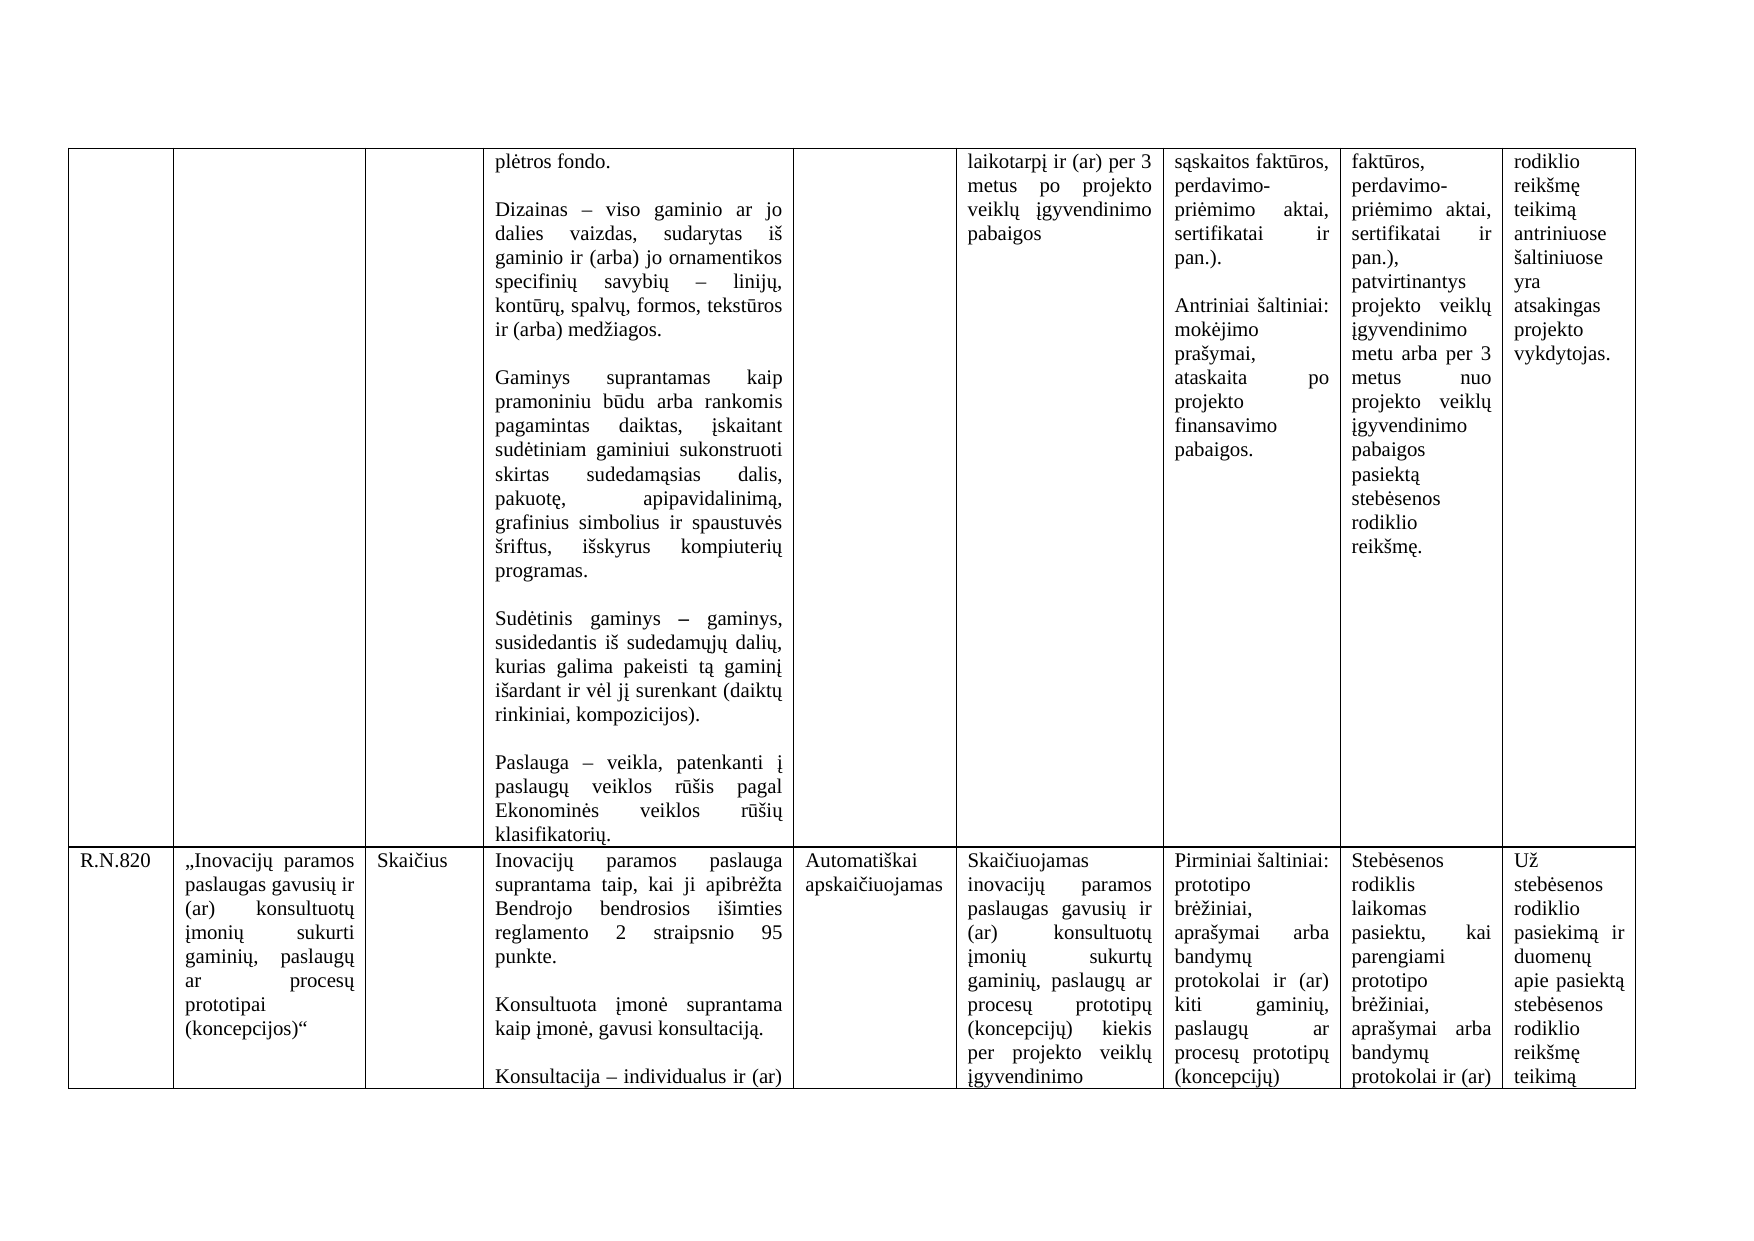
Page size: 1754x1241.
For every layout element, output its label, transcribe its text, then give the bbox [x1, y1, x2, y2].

table_cell Skaičius [366, 848, 483, 1088]
table_cell [174, 149, 365, 846]
table_cell Už stebėsenos rodiklio pasiekimą ir duomenų apie pasiektą stebėsenos rodiklio reikšmę teikimą [1503, 848, 1635, 1088]
table_cell plėtros fondo. Dizainas – viso gaminio ar jo dalies vaizdas, sudarytas iš gaminio ir (arba) jo ornamentikos specifinių savybių – linijų, kontūrų, spalvų, formos, tekstūros ir (arba) medžiagos. Gaminys suprantamas kaip pramoniniu būdu arba rankomis pagamintas daiktas, įskaitant sudėtiniam gaminiui sukonstruoti skirtas sudedamąsias dalis, pakuotę, apipavidalinimą, grafinius simbolius ir spaustuvės šriftus, išskyrus kompiuterių programas. Sudėtinis gaminys – gaminys, susidedantis iš sudedamųjų dalių, kurias galima pakeisti tą gaminį išardant ir vėl jį surenkant (daiktų rinkiniai, kompozicijos). Paslauga – veikla, patenkanti į paslaugų veiklos rūšis pagal Ekonominės veiklos rūšių klasifikatorių. [484, 149, 793, 846]
table_cell R.N.820 [69, 848, 173, 1088]
table_cell Inovacijų paramos paslauga suprantama taip, kai ji apibrėžta Bendrojo bendrosios išimties reglamento 2 straipsnio 95 punkte. Konsultuota įmonė suprantama kaip įmonė, gavusi konsultaciją. Konsultacija – individualus ir (ar) [484, 848, 793, 1088]
table_cell [794, 149, 956, 846]
table_cell faktūros, perdavimo-priėmimo aktai, sertifikatai ir pan.), patvirtinantys projekto veiklų įgyvendinimo metu arba per 3 metus nuo projekto veiklų įgyvendinimo pabaigos pasiektą stebėsenos rodiklio reikšmę. [1341, 149, 1502, 846]
table_cell Stebėsenos rodiklis laikomas pasiektu, kai parengiami prototipo brėžiniai, aprašymai arba bandymų protokolai ir (ar) [1341, 848, 1502, 1088]
table_cell Automatiškai apskaičiuojamas [794, 848, 956, 1088]
table_cell laikotarpį ir (ar) per 3 metus po projekto veiklų įgyvendinimo pabaigos [957, 149, 1163, 846]
table_cell Pirminiai šaltiniai: prototipo brėžiniai, aprašymai arba bandymų protokolai ir (ar) kiti gaminių, paslaugų ar procesų prototipų (koncepcijų) [1164, 848, 1340, 1088]
table_cell sąskaitos faktūros, perdavimo-priėmimo aktai, sertifikatai ir pan.). Antriniai šaltiniai: mokėjimo prašymai, ataskaita po projekto finansavimo pabaigos. [1164, 149, 1340, 846]
table_cell „Inovacijų paramos paslaugas gavusių ir (ar) konsultuotų įmonių sukurti gaminių, paslaugų ar procesų prototipai (koncepcijos)“ [174, 848, 365, 1088]
table_cell rodiklio reikšmę teikimą antriniuose šaltiniuose yra atsakingas projekto vykdytojas. [1503, 149, 1635, 846]
table_cell Skaičiuojamas inovacijų paramos paslaugas gavusių ir (ar) konsultuotų įmonių sukurtų gaminių, paslaugų ar procesų prototipų (koncepcijų) kiekis per projekto veiklų įgyvendinimo [957, 848, 1163, 1088]
table_cell [69, 149, 173, 846]
table_cell [366, 149, 483, 846]
